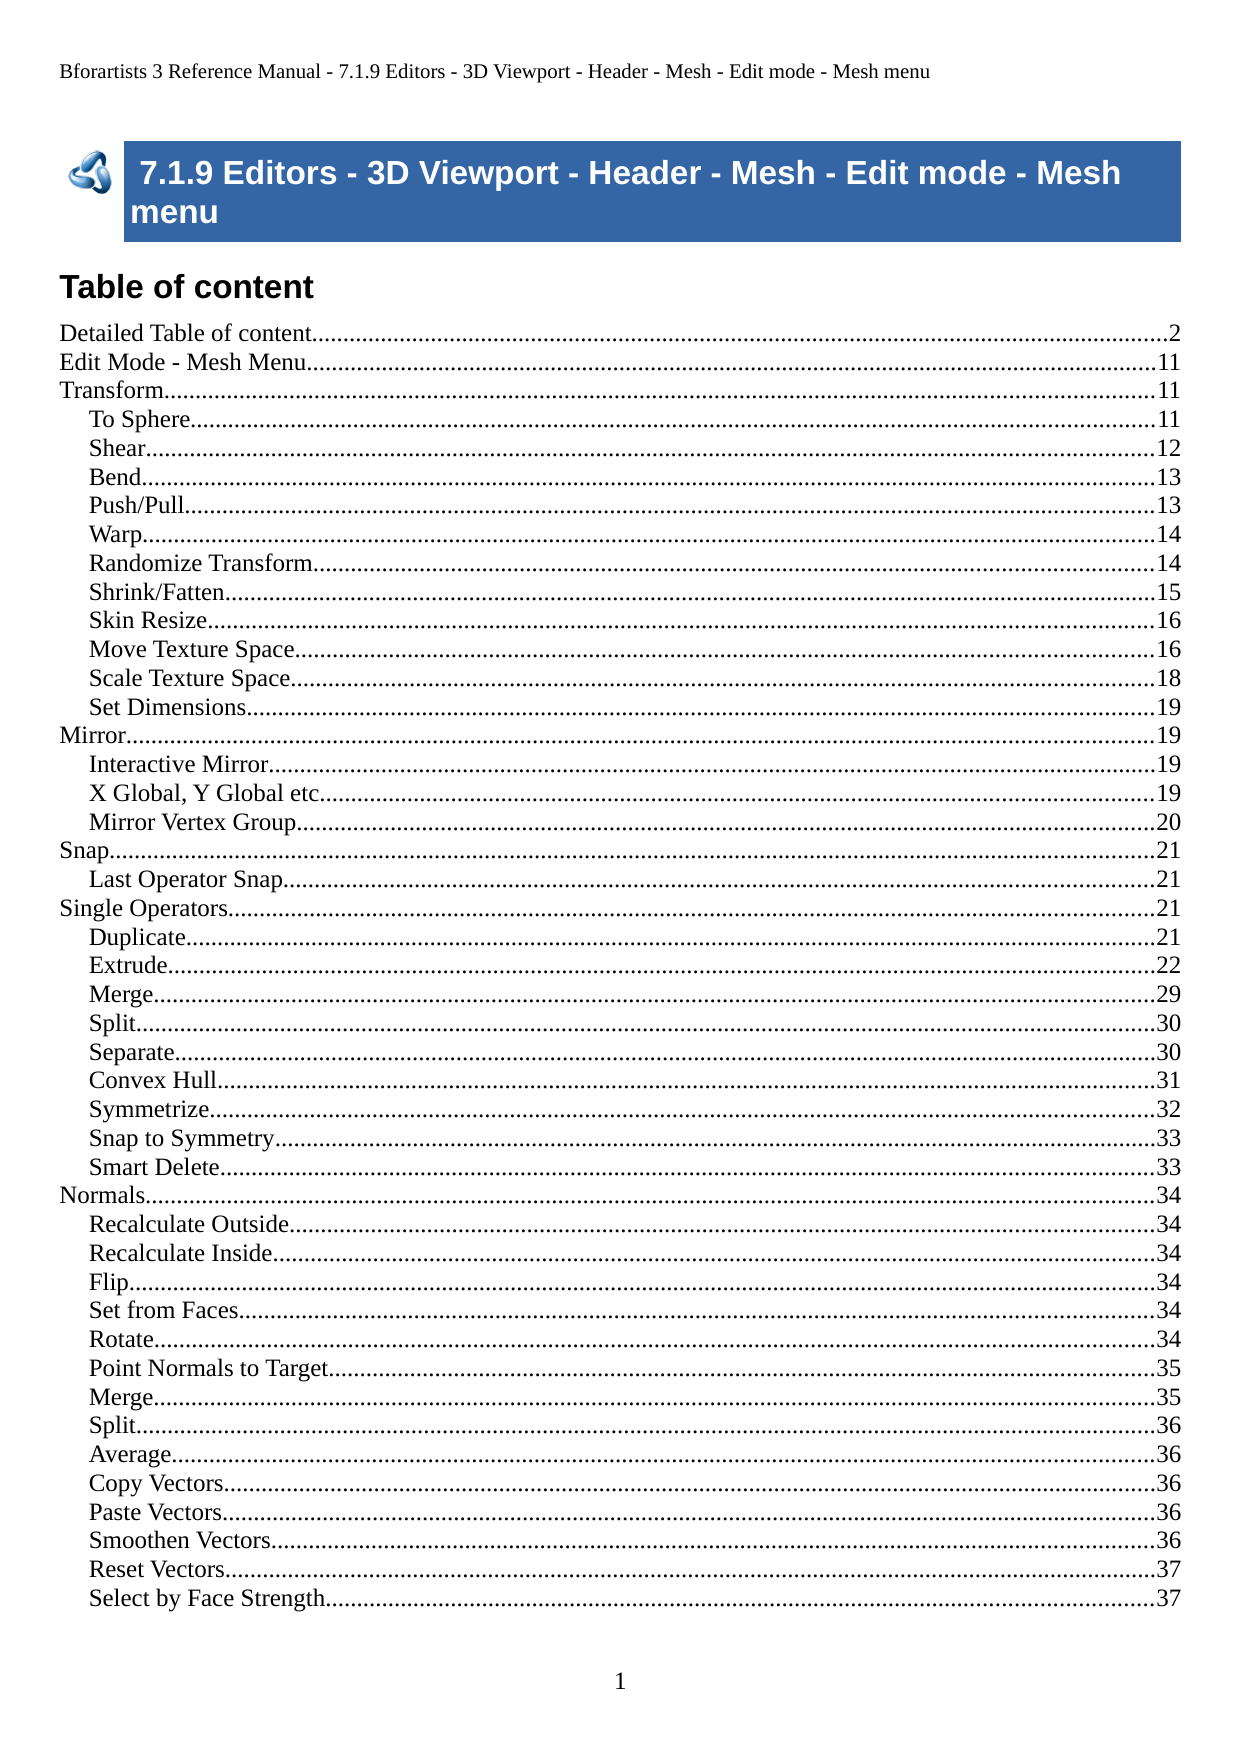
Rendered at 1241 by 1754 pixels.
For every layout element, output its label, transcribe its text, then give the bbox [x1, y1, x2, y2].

text X Global, Y Global etc. 19 [88, 778, 1181, 807]
text Skin Resize 16 [88, 605, 1181, 634]
text Scale Texture Space 18 [88, 663, 1181, 692]
text Extrude 22 [88, 950, 1181, 979]
text Merge 29 [88, 979, 1181, 1008]
text Mirror 19 [59, 720, 1181, 749]
subtitle Table of content [59, 267, 1181, 305]
text Normals 34 [59, 1180, 1181, 1209]
text Move Texture Space 16 [88, 634, 1181, 663]
text Point Normals to Target 35 [88, 1353, 1181, 1382]
text Bend 13 [88, 462, 1181, 490]
text Snap to Symmetry 33 [88, 1123, 1181, 1152]
text Smart Delete 33 [88, 1152, 1181, 1180]
text Split 36 [88, 1410, 1181, 1439]
text To Sphere 11 [88, 404, 1181, 433]
text Detailed Table of content 2 [59, 318, 1181, 347]
text Reset Vectors 37 [88, 1554, 1181, 1583]
text Symmetrize 32 [88, 1094, 1181, 1123]
text Interactive Mirror 19 [88, 749, 1181, 778]
text Single Operators 21 [59, 893, 1181, 922]
text Push/Pull 13 [88, 490, 1181, 519]
text Set Dimensions 19 [88, 692, 1181, 720]
text Transform 11 [59, 375, 1181, 404]
text Rotate 34 [88, 1324, 1181, 1353]
picture [65, 147, 114, 197]
text Shear 12 [88, 433, 1181, 462]
text Edit Mode - Mesh Menu 11 [59, 347, 1181, 375]
text Flip 34 [88, 1267, 1181, 1295]
text Recalculate Outside 34 [88, 1209, 1181, 1238]
text Select by Face Strength 37 [88, 1583, 1181, 1612]
text Snap 21 [59, 835, 1181, 864]
text Split 30 [88, 1008, 1181, 1037]
text Average 36 [88, 1439, 1181, 1468]
text Convex Hull 31 [88, 1065, 1181, 1094]
text Merge 35 [88, 1382, 1181, 1410]
text Warp 14 [88, 519, 1181, 548]
text Randomize Transform 14 [88, 548, 1181, 577]
text Last Operator Snap 21 [88, 864, 1181, 893]
text Duplicate 21 [88, 922, 1181, 950]
text Separate 30 [88, 1037, 1181, 1065]
text Mirror Vertex Group 20 [88, 807, 1181, 835]
text Recalculate Inside 34 [88, 1238, 1181, 1267]
text Shrink/Fatten 15 [88, 577, 1181, 605]
table_header [59, 141, 124, 242]
text Paste Vectors 36 [88, 1497, 1181, 1525]
text Copy Vectors 36 [88, 1468, 1181, 1497]
text Smoothen Vectors 36 [88, 1525, 1181, 1554]
text Set from Faces 34 [88, 1295, 1181, 1324]
table_header 7.1.9 Editors - 3D Viewport - Header - Mesh - Edit mode - Mesh menu [124, 141, 1181, 242]
